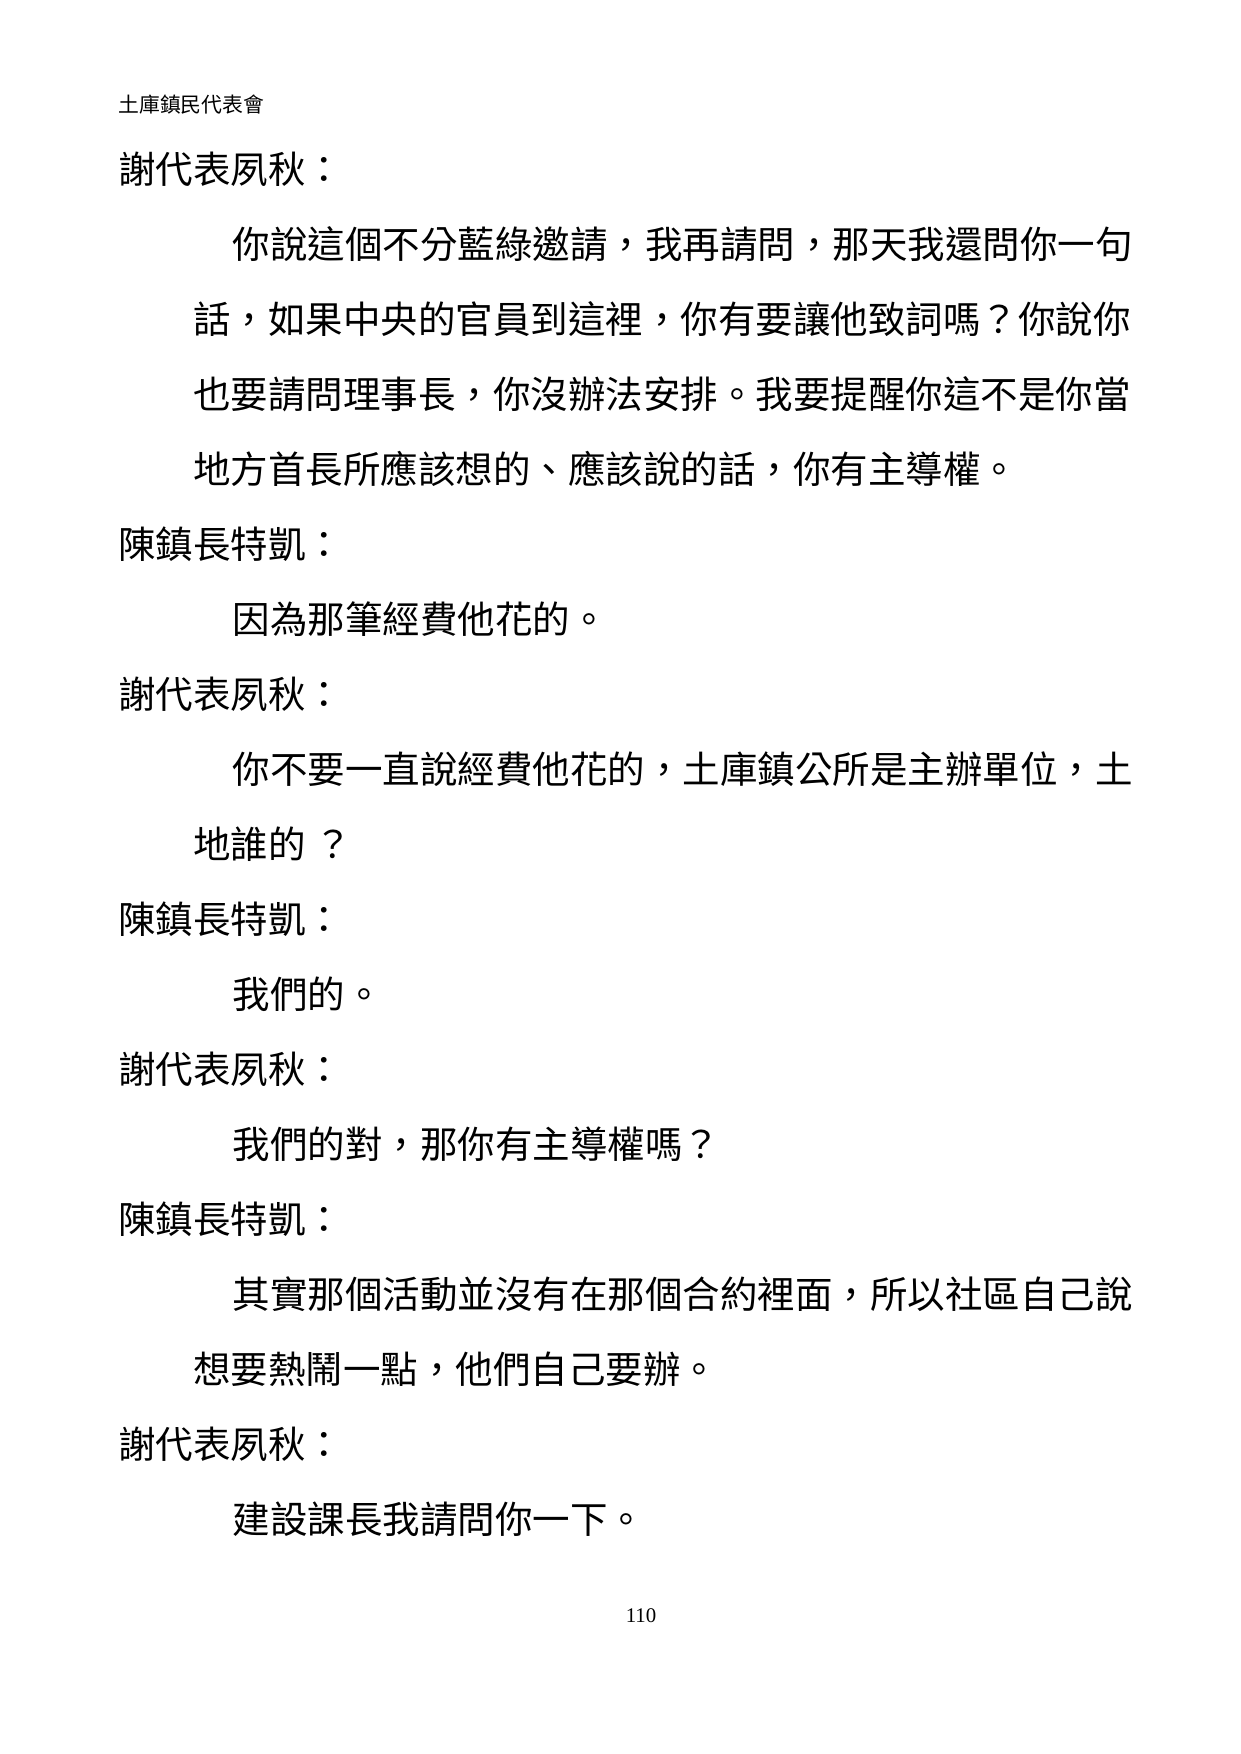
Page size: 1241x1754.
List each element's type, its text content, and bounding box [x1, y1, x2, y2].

text 陳鎮長特凱： [118, 879, 1163, 954]
text 謝代表夙秋： [118, 129, 1163, 204]
text 陳鎮長特凱： [118, 504, 1163, 579]
text 我們的對，那你有主導權嗎？ [193, 1104, 1163, 1179]
text 謝代表夙秋： [118, 1404, 1163, 1479]
text 你不要一直說經費他花的，土庫鎮公所是主辦單位，土地誰的 ？ [193, 729, 1163, 879]
text 我們的。 [193, 954, 1163, 1029]
text 其實那個活動並沒有在那個合約裡面，所以社區自己說想要熱鬧一點，他們自己要辦。 [193, 1254, 1163, 1404]
text 你說這個不分藍綠邀請，我再請問，那天我還問你一句話，如果中央的官員到這裡，你有要讓他致詞嗎？你說你也要請問理事長，你沒辦法安排。我要提醒你這不是你當地方首長所應該想的、應該說的話，你有主導權。 [193, 204, 1163, 504]
text 因為那筆經費他花的。 [193, 579, 1163, 654]
text 陳鎮長特凱： [118, 1179, 1163, 1254]
text 謝代表夙秋： [118, 654, 1163, 729]
text 建設課長我請問你一下。 [193, 1479, 1163, 1554]
text 謝代表夙秋： [118, 1029, 1163, 1104]
